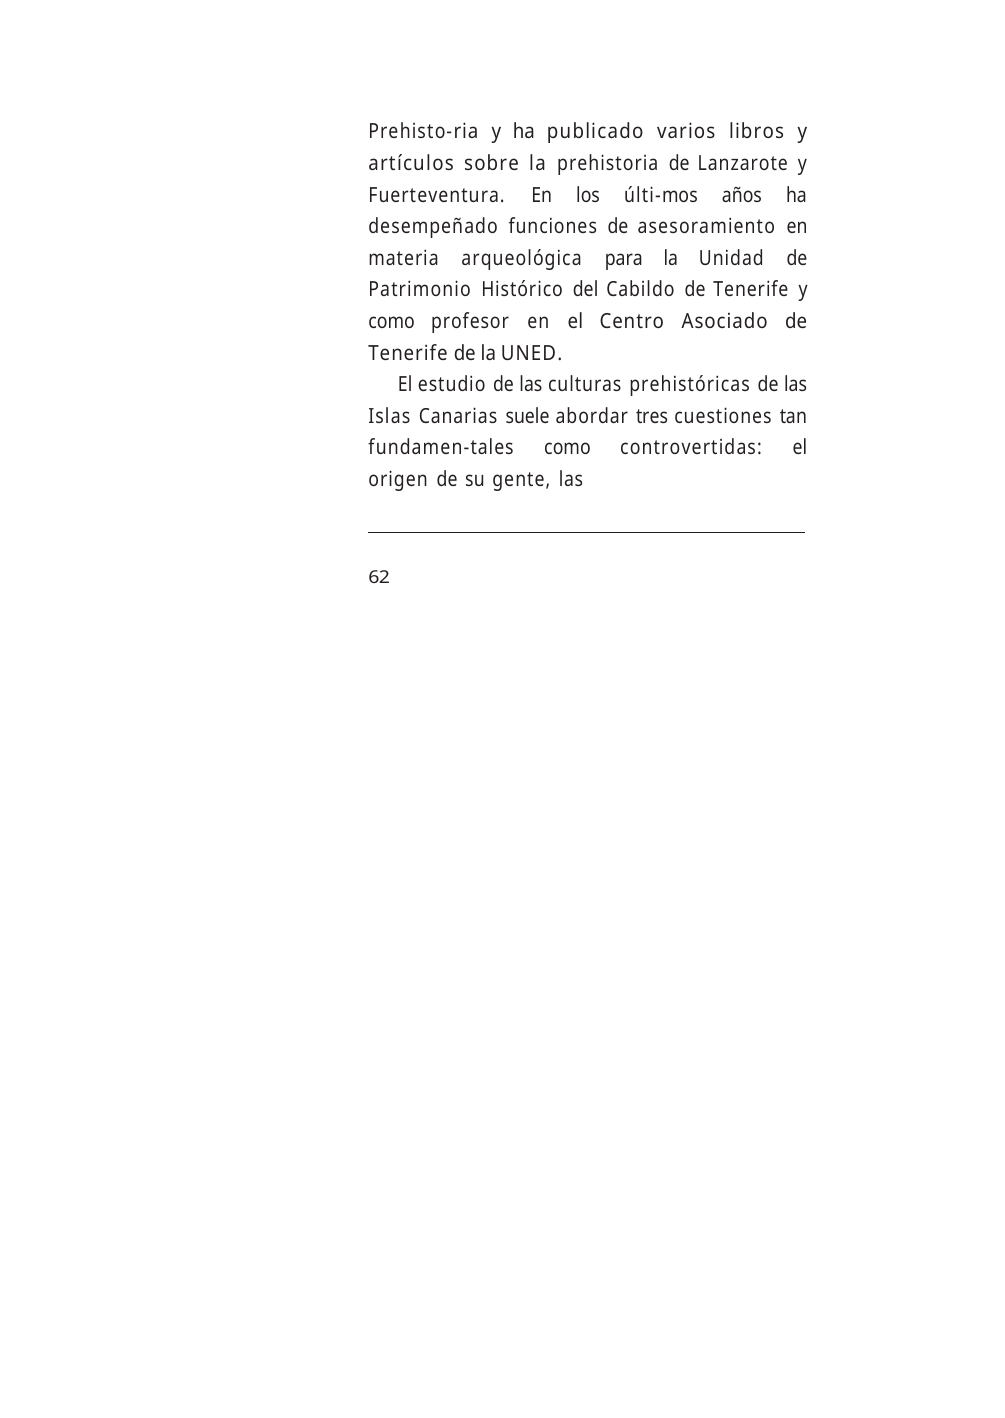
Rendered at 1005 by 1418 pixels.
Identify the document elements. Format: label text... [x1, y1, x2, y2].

text Prehisto-ria y ha publicado varios libros y artículos sobre la prehistoria de Lanzarote y Fuerteventura. En los últi-mos años ha desempeñado funciones de asesoramiento en materia arqueológica para la Unidad de Patrimonio Histórico del Cabildo de Tenerife y como profesor en el Centro Asociado de Tenerife de la UNED. [368, 117, 807, 366]
text 62 [368, 564, 975, 588]
text El estudio de las culturas prehistóricas de las Islas Canarias suele abordar tres cuestiones tan fundamen-tales como controvertidas: el origen de su gente, las [368, 369, 807, 492]
